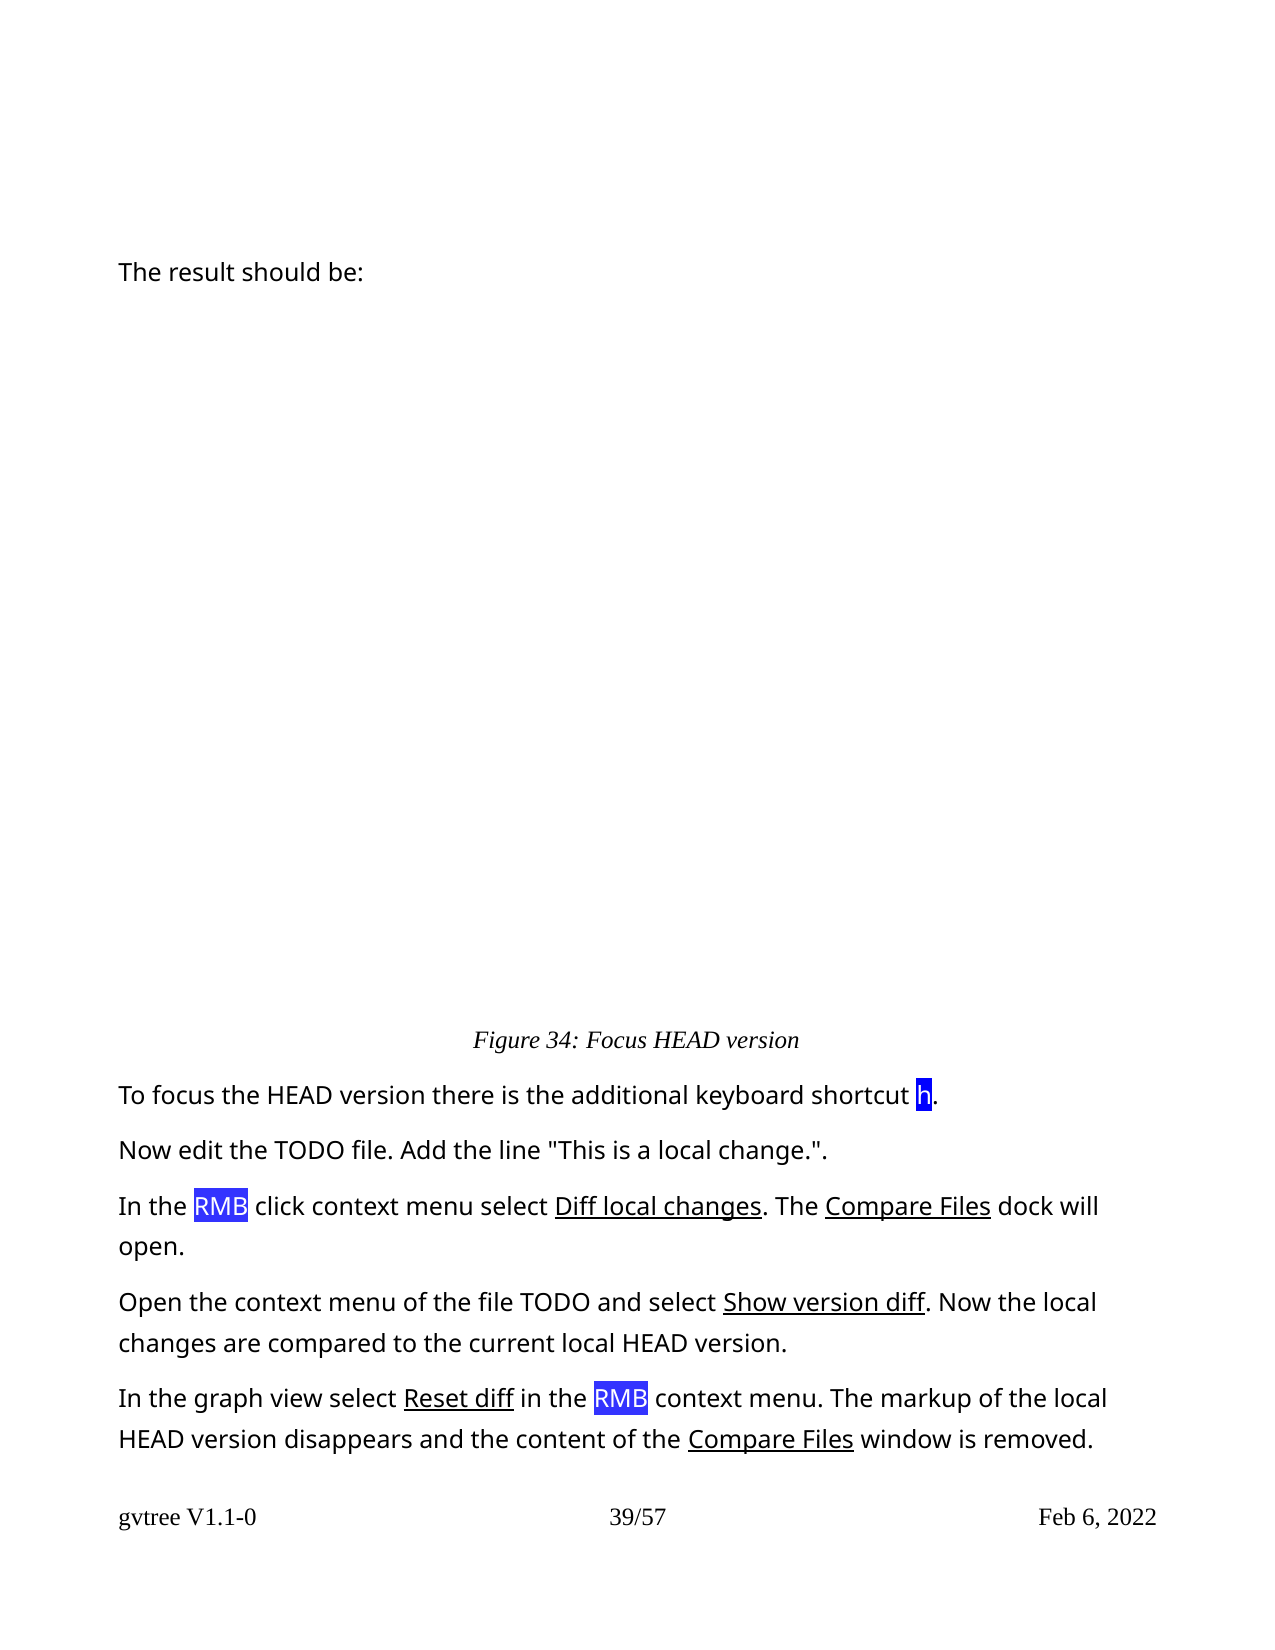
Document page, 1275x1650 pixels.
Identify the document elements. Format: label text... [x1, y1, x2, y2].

text The result should be: [118, 254, 1157, 288]
text Figure 34: Focus HEAD version [118, 335, 1157, 1054]
text Now edit the TODO file. Add the line "This is a local change.". [118, 1133, 1157, 1167]
text Open the context menu of the file TODO and select Show version diff. Now the local changes are compared to the current local HEAD version. [118, 1284, 1157, 1359]
text To focus the HEAD version there is the additional keyboard shortcut h. [118, 1054, 1157, 1111]
text [118, 322, 1157, 335]
text In the graph view select Reset diff in the RMB context menu. The markup of the local HEAD version disappears and the content of the Compare Files window is removed. [118, 1381, 1157, 1456]
text In the RMB click context menu select Diff local changes. The Compare Files dock will open. [118, 1188, 1157, 1263]
